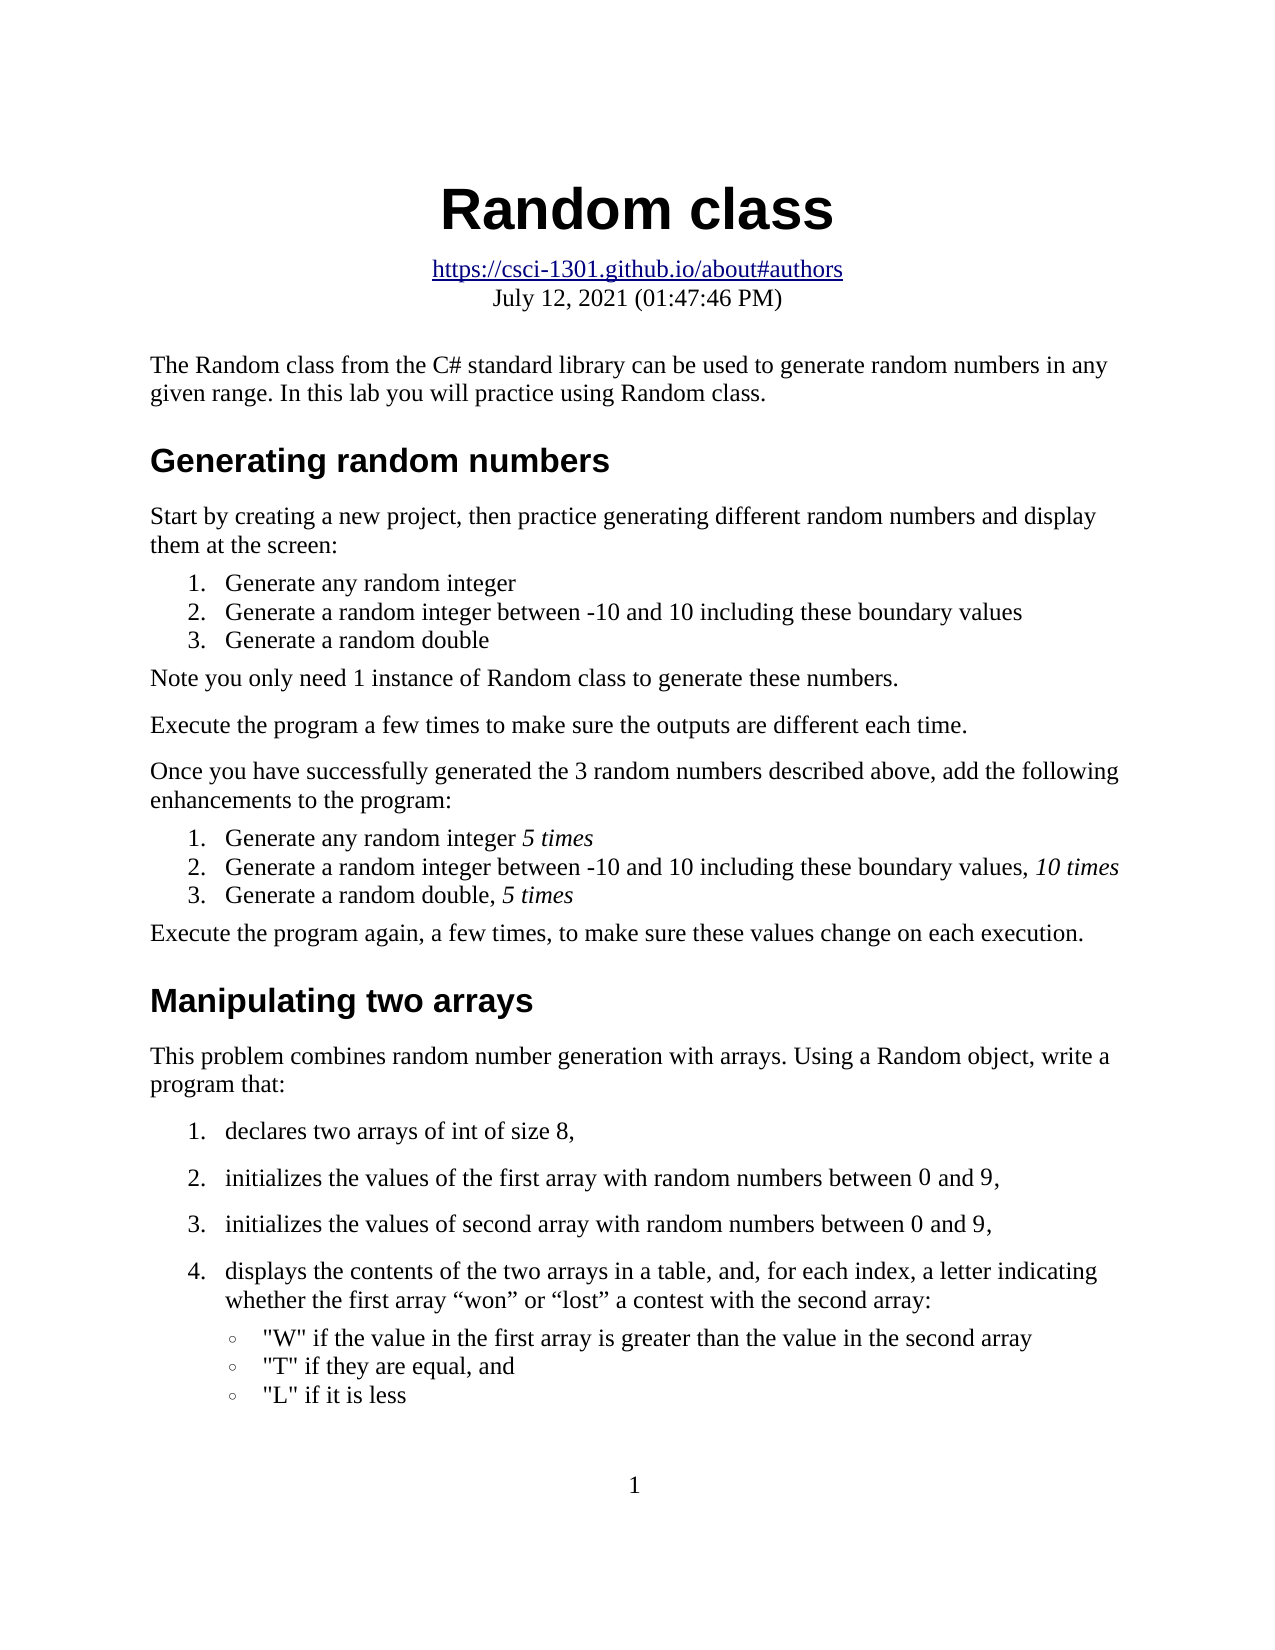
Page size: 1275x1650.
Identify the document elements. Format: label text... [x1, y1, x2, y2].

subtitle Generating random numbers [150, 441, 1125, 480]
list Generate any random integer 5 times [187, 823, 1125, 852]
text Start by creating a new project, then practice generating different random numbers and display them at the screen: [150, 501, 1125, 559]
list Generate any random integer [187, 568, 1125, 597]
list "L" if it is less [225, 1380, 1125, 1409]
list initializes the values of second array with random numbers between and , [187, 1209, 1125, 1238]
text Execute the program again, a few times, to make sure these values change on each execution. [150, 918, 1125, 947]
text The Random class from the C# standard library can be used to generate random numbers in any given range. In this lab you will practice using Random class. [150, 350, 1125, 407]
list "T" if they are equal, and [225, 1351, 1125, 1380]
list Generate a random double [187, 625, 1125, 654]
list "W" if the value in the first array is greater than the value in the second array [225, 1323, 1125, 1351]
list declares two arrays of int of size 8, [187, 1116, 1125, 1145]
text July 12, 2021 (01:47:46 PM) [150, 283, 1125, 312]
list Generate a random double, 5 times [187, 880, 1125, 909]
list Generate a random integer between -10 and 10 including these boundary values, 10 times [187, 852, 1125, 880]
list Generate a random integer between -10 and 10 including these boundary values [187, 597, 1125, 625]
list initializes the values of the first array with random numbers between and , [187, 1163, 1125, 1192]
text Execute the program a few times to make sure the outputs are different each time. [150, 710, 1125, 738]
text https://csci-1301.github.io/about#authors [150, 254, 1125, 283]
subtitle Manipulating two arrays [150, 981, 1125, 1019]
text This problem combines random number generation with arrays. Using a Random object, write a program that: [150, 1041, 1125, 1098]
text Once you have successfully generated the 3 random numbers described above, add the following enhancements to the program: [150, 756, 1125, 814]
text Note you only need 1 instance of Random class to generate these numbers. [150, 663, 1125, 692]
title Random class [150, 175, 1125, 242]
list displays the contents of the two arrays in a table, and, for each index, a letter indicating whether the first array “won” or “lost” a contest with the second array: [187, 1256, 1125, 1314]
